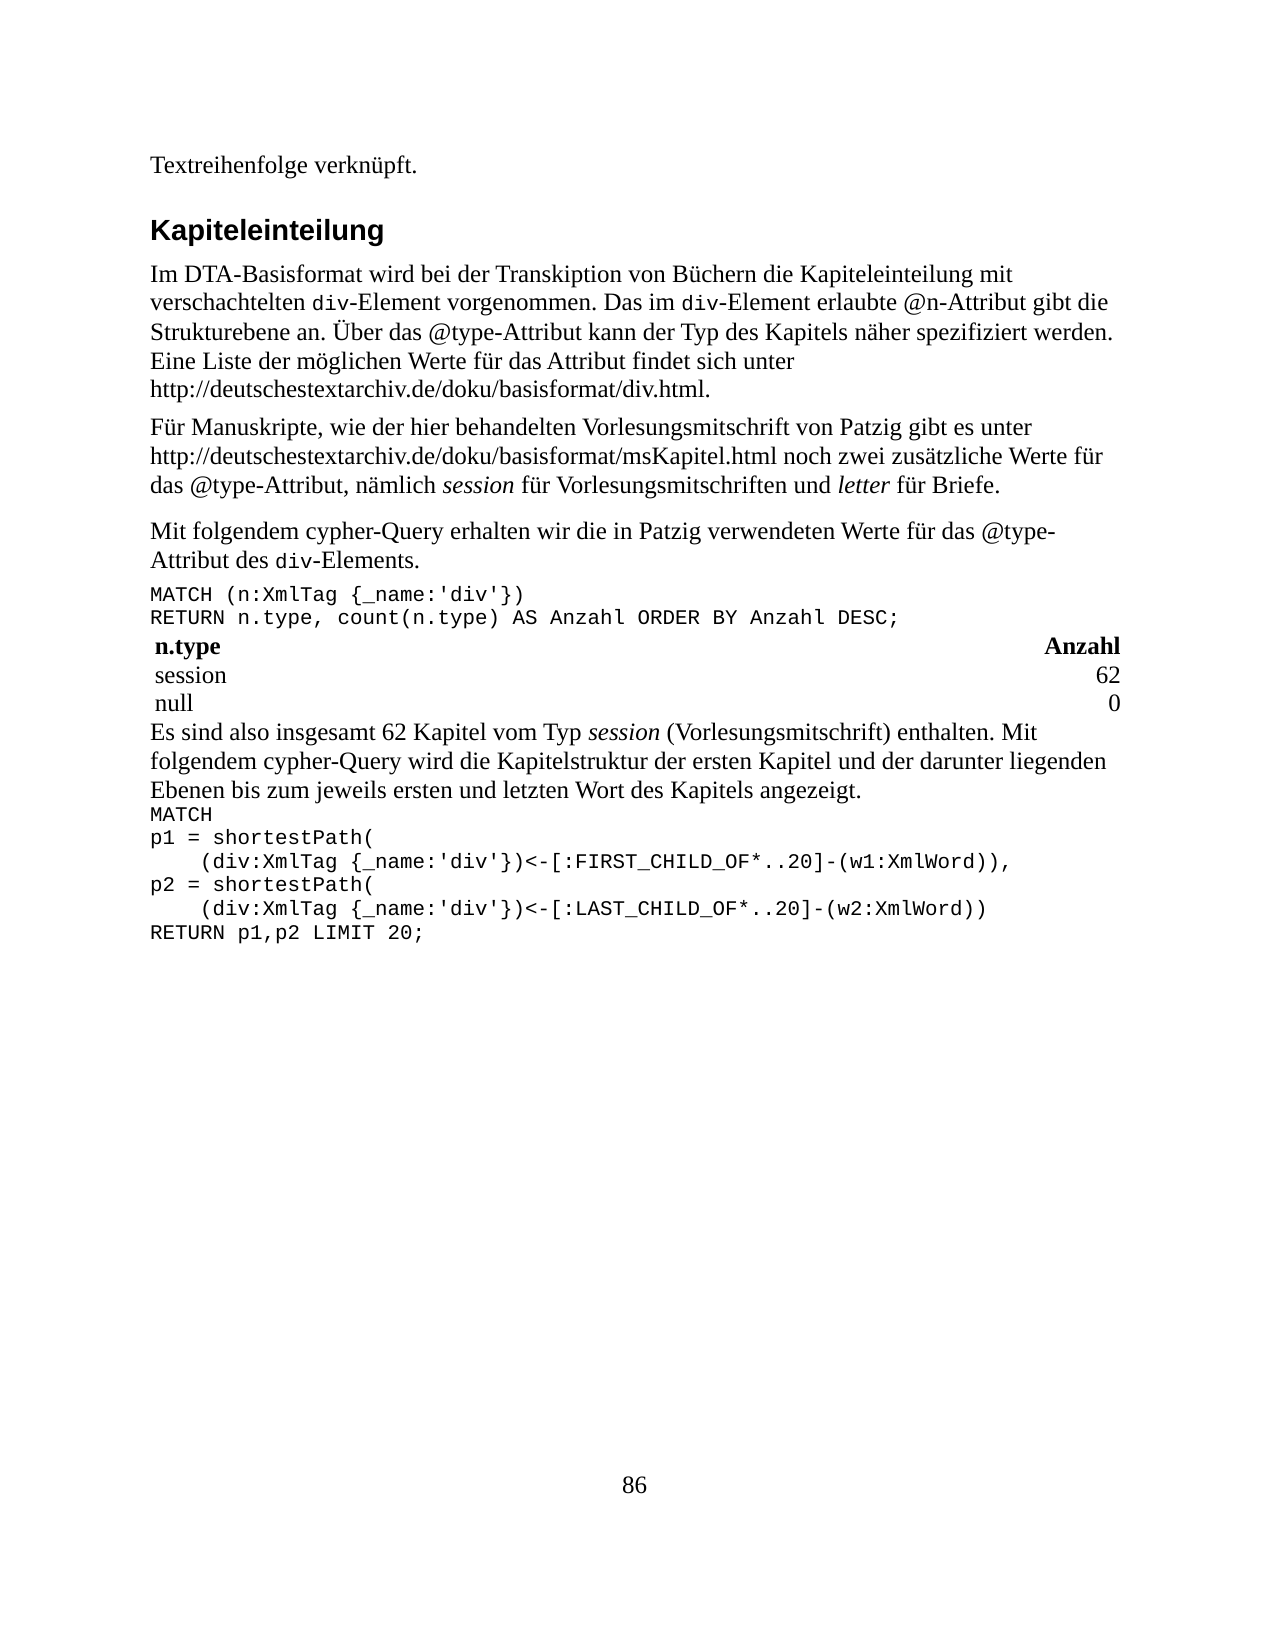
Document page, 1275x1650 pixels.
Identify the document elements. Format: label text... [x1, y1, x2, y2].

text RETURN p1,p2 LIMIT 20; [150, 922, 1125, 945]
text Im DTA-Basisformat wird bei der Transkiption von Büchern die Kapiteleinteilung mit verschachtelten div-Element vorgenommen. Das im div-Element erlaubte @n-Attribut gibt die Strukturebene an. Über das @type-Attribut kann der Typ des Kapitels näher spezifiziert werden. Eine Liste der möglichen Werte für das Attribut findet sich unter http://deutschestextarchiv.de/doku/basisformat/div.html. [150, 259, 1125, 403]
text Es sind also insgesamt 62 Kapitel vom Typ session (Vorlesungsmitschrift) enthalten. Mit folgendem cypher-Query wird die Kapitelstruktur der ersten Kapitel und der darunter liegenden Ebenen bis zum jeweils ersten und letzten Wort des Kapitels angezeigt. [150, 717, 1125, 803]
table_cell null [150, 689, 637, 717]
table_cell 62 [638, 660, 1125, 688]
table_header Anzahl [638, 631, 1125, 660]
text p1 = shortestPath( [150, 827, 1125, 851]
text MATCH [150, 803, 1125, 827]
text (div:XmlTag {_name:'div'})<-[:FIRST_CHILD_OF*..20]-(w1:XmlWord)), [150, 851, 1125, 874]
text RETURN n.type, count(n.type) AS Anzahl ORDER BY Anzahl DESC; [150, 607, 1125, 631]
subtitle Kapiteleinteilung [150, 213, 1125, 246]
table_header n.type [150, 631, 637, 660]
text Für Manuskripte, wie der hier behandelten Vorlesungsmitschrift von Patzig gibt es unter http://deutschestextarchiv.de/doku/basisformat/msKapitel.html noch zwei zusätzliche Werte für das @type-Attribut, nämlich session für Vorlesungsmitschriften und letter für Briefe. [150, 412, 1125, 498]
table_cell 0 [638, 689, 1125, 717]
text Mit folgendem cypher-Query erhalten wir die in Patzig verwendeten Werte für das @type-Attribut des div-Elements. [150, 516, 1125, 575]
text p2 = shortestPath( [150, 874, 1125, 898]
text Textreihenfolge verknüpft. [150, 150, 1125, 179]
text MATCH (n:XmlTag {_name:'div'}) [150, 584, 1125, 607]
text (div:XmlTag {_name:'div'})<-[:LAST_CHILD_OF*..20]-(w2:XmlWord)) [150, 898, 1125, 922]
table_cell session [150, 660, 637, 688]
